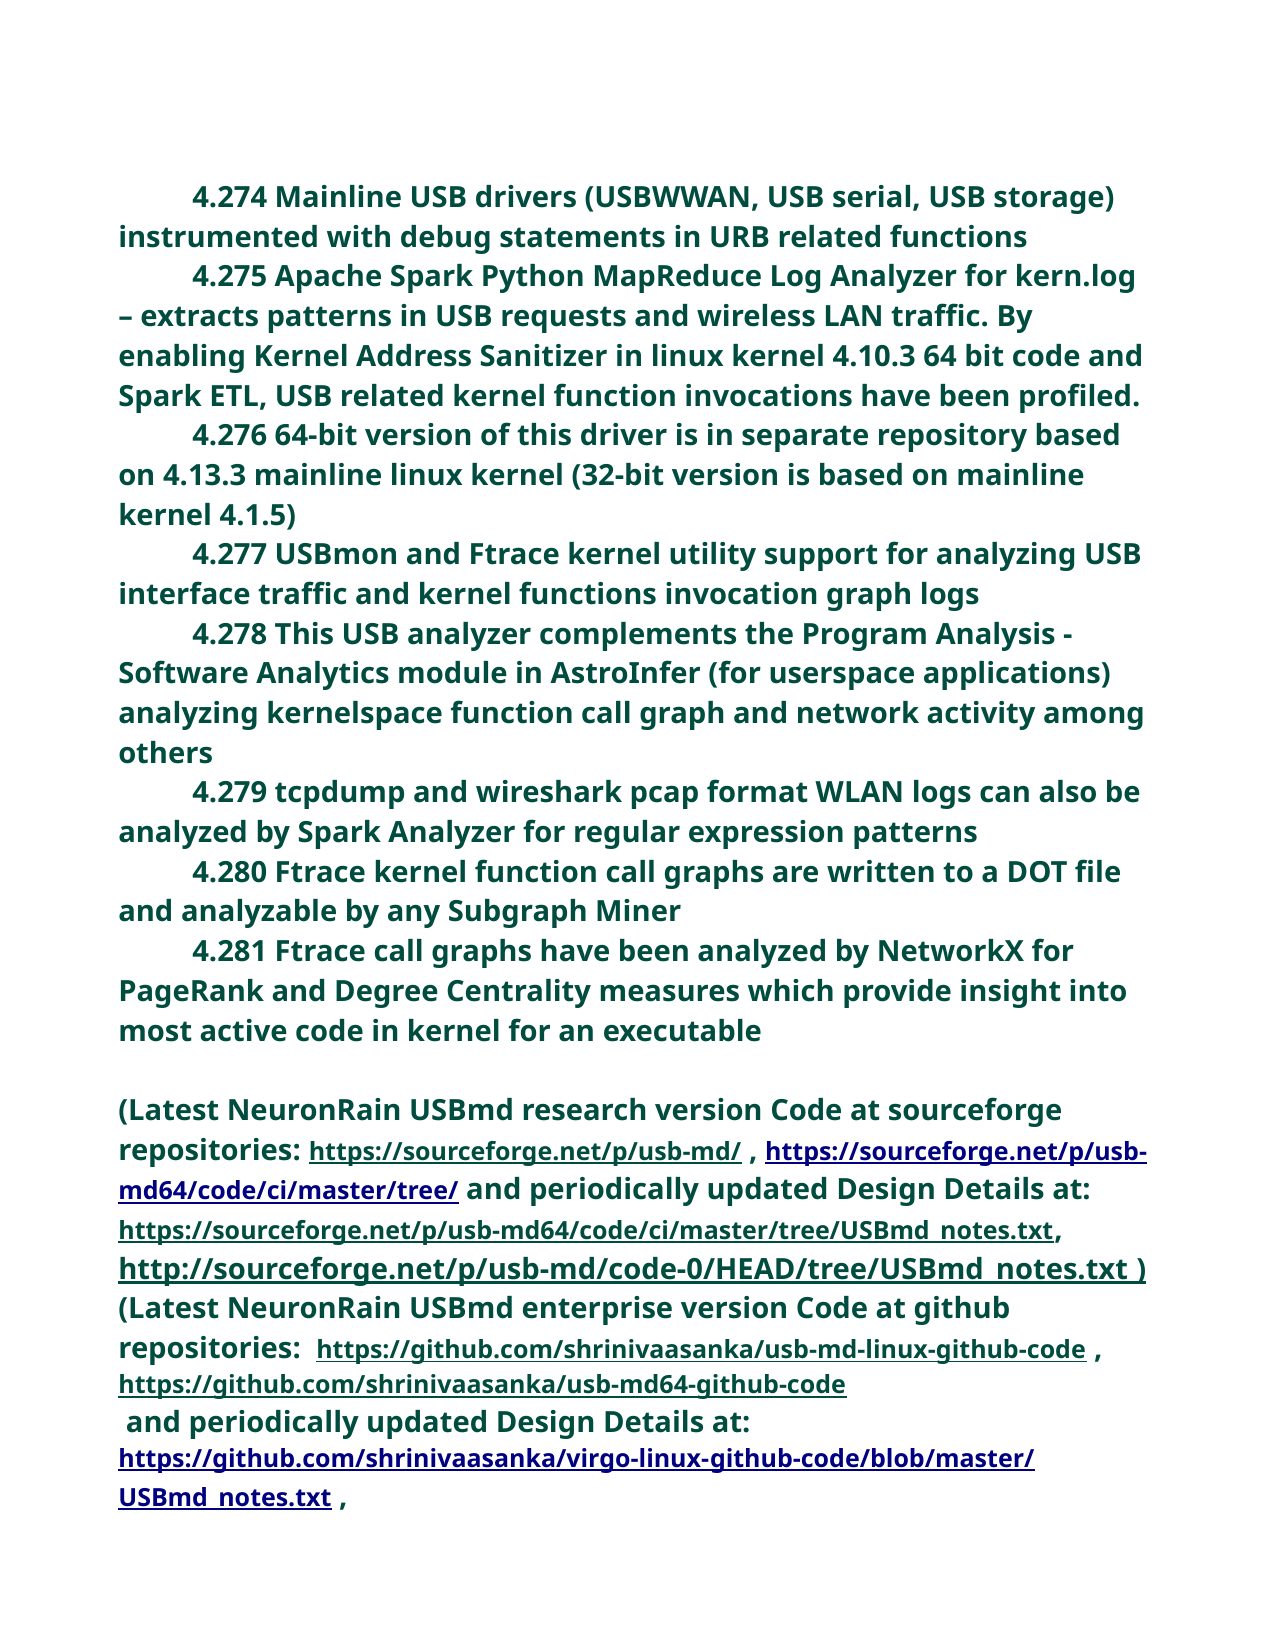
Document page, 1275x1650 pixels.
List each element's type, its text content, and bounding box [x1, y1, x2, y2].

text 4.275 Apache Spark Python MapReduce Log Analyzer for kern.log – extracts patterns in USB requests and wireless LAN traffic. By enabling Kernel Address Sanitizer in linux kernel 4.10.3 64 bit code and Spark ETL, USB related kernel function invocations have been profiled. [118, 256, 1157, 414]
text 4.274 Mainline USB drivers (USBWWAN, USB serial, USB storage) instrumented with debug statements in URB related functions [118, 176, 1157, 256]
text 4.279 tcpdump and wireshark pcap format WLAN logs can also be analyzed by Spark Analyzer for regular expression patterns [118, 772, 1157, 851]
text (Latest NeuronRain USBmd enterprise version Code at github repositories: https://github.com/shrinivaasanka/usb-md-linux-github-code , https://github.com/shrinivaasanka/usb-md64-github-code [118, 1288, 1157, 1401]
text 4.276 64-bit version of this driver is in separate repository based on 4.13.3 mainline linux kernel (32-bit version is based on mainline kernel 4.1.5) [118, 414, 1157, 533]
text https://sourceforge.net/p/usb-md64/code/ci/master/tree/USBmd_notes.txt, [118, 1208, 1157, 1248]
text 4.281 Ftrace call graphs have been analyzed by NetworkX for PageRank and Degree Centrality measures which provide insight into most active code in kernel for an executable [118, 930, 1157, 1049]
text 4.277 USBmon and Ftrace kernel utility support for analyzing USB interface traffic and kernel functions invocation graph logs [118, 533, 1157, 613]
text 4.280 Ftrace kernel function call graphs are written to a DOT file and analyzable by any Subgraph Miner [118, 851, 1157, 930]
text 4.278 This USB analyzer complements the Program Analysis - Software Analytics module in AstroInfer (for userspace applications) analyzing kernelspace function call graph and network activity among others [118, 613, 1157, 772]
text and periodically updated Design Details at: https://github.com/shrinivaasanka/virgo-linux-github-code/blob/master/USBmd_notes.txt , [118, 1401, 1157, 1514]
text (Latest NeuronRain USBmd research version Code at sourceforge repositories: https://sourceforge.net/p/usb-md/ , https://sourceforge.net/p/usb-md64/code/ci/master/tree/ and periodically updated Design Details at: [118, 1089, 1157, 1208]
text http://sourceforge.net/p/usb-md/code-0/HEAD/tree/USBmd_notes.txt ) [118, 1248, 1157, 1288]
